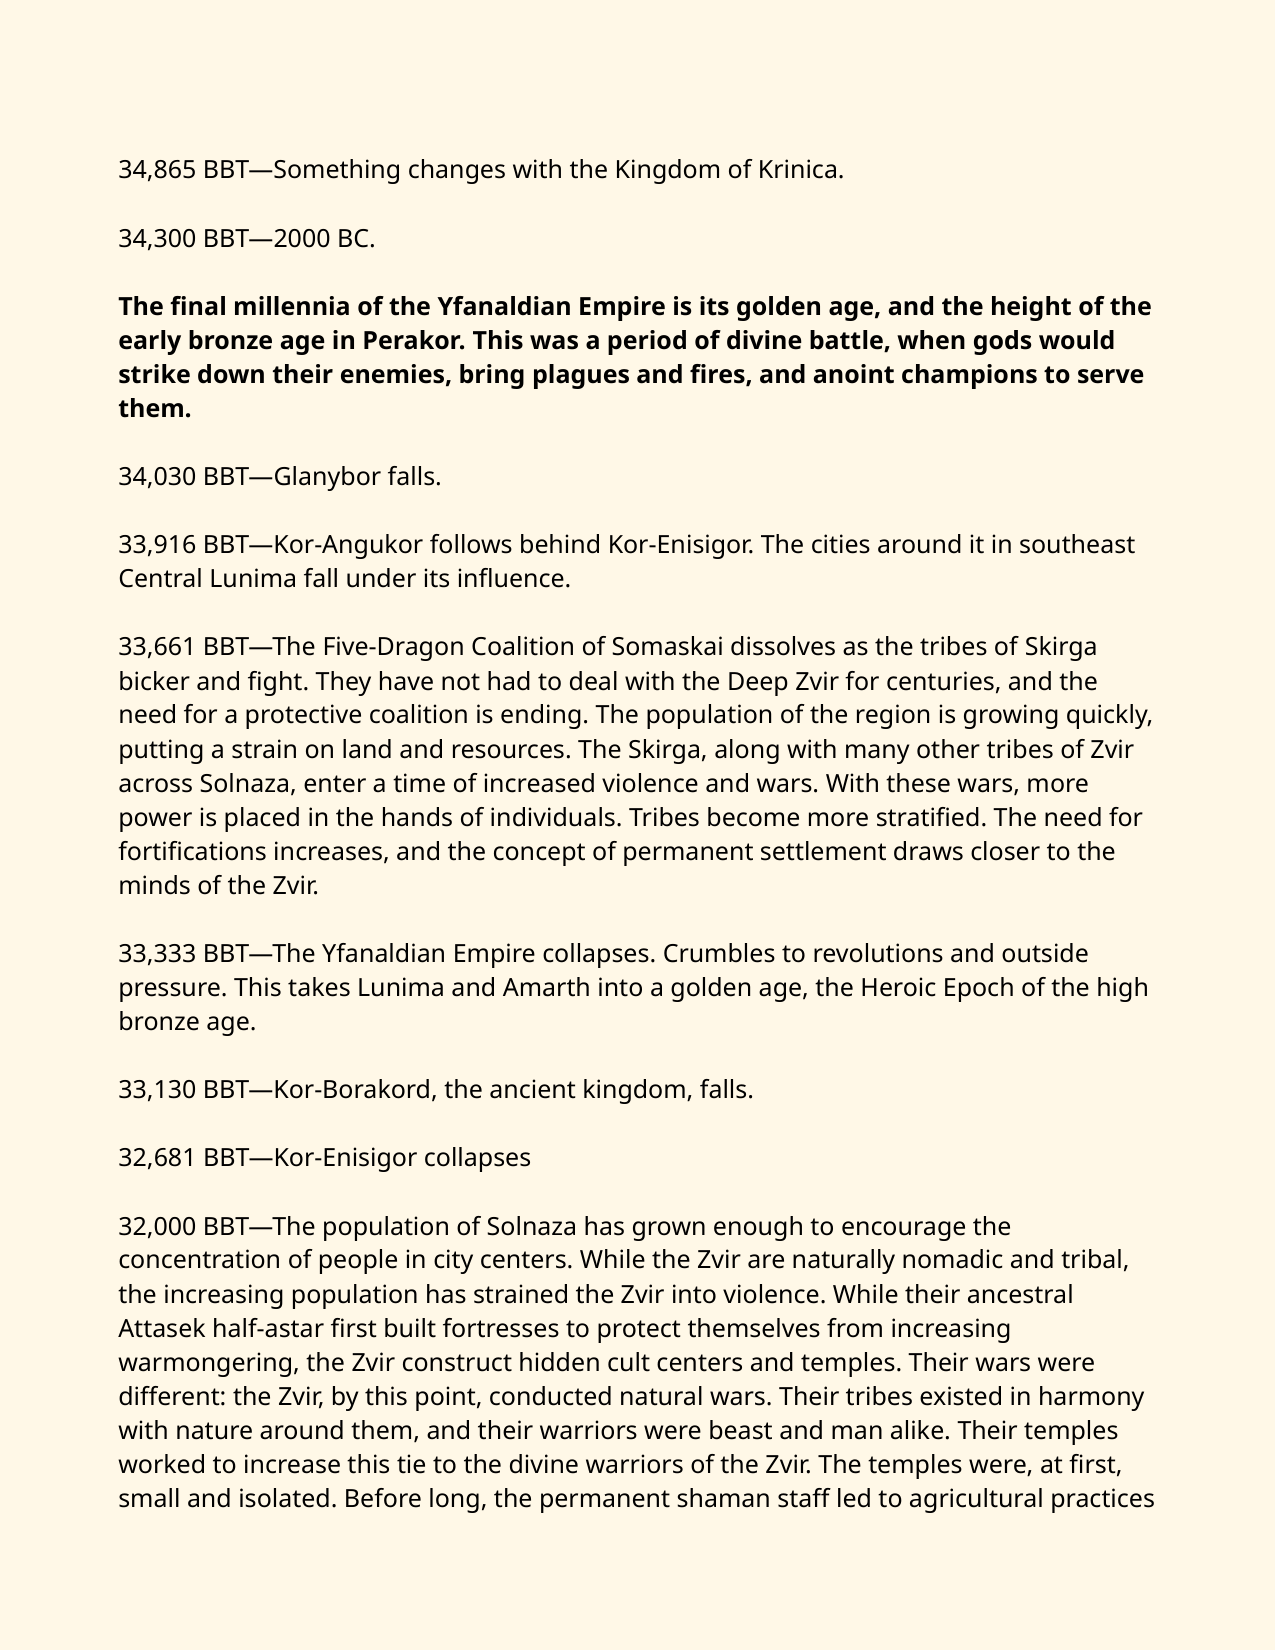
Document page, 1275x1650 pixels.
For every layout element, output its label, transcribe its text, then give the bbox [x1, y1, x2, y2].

text 33,916 BBT—Kor-Angukor follows behind Kor-Enisigor. The cities around it in southeast Central Lunima fall under its influence. [118, 527, 1157, 595]
text 33,333 BBT—The Yfanaldian Empire collapses. Crumbles to revolutions and outside pressure. This takes Lunima and Amarth into a golden age, the Heroic Epoch of the high bronze age. [118, 936, 1157, 1038]
text 32,681 BBT—Kor-Enisigor collapses [118, 1140, 1157, 1174]
text 34,030 BBT—Glanybor falls. [118, 459, 1157, 493]
text 34,865 BBT—Something changes with the Kingdom of Krinica. [118, 152, 1157, 186]
text 34,300 BBT—2000 BC. [118, 220, 1157, 254]
text 32,000 BBT—The population of Solnaza has grown enough to encourage the concentration of people in city centers. While the Zvir are naturally nomadic and tribal, the increasing population has strained the Zvir into violence. While their ancestral Attasek half-astar first built fortresses to protect themselves from increasing warmongering, the Zvir construct hidden cult centers and temples. Their wars were different: the Zvir, by this point, conducted natural wars. Their tribes existed in harmony with nature around them, and their warriors were beast and man alike. Their temples worked to increase this tie to the divine warriors of the Zvir. The temples were, at first, small and isolated. Before long, the permanent shaman staff led to agricultural practices [118, 1208, 1157, 1515]
text 33,130 BBT—Kor-Borakord, the ancient kingdom, falls. [118, 1072, 1157, 1106]
text The final millennia of the Yfanaldian Empire is its golden age, and the height of the early bronze age in Perakor. This was a period of divine battle, when gods would strike down their enemies, bring plagues and fires, and anoint champions to serve them. [118, 288, 1157, 425]
text 33,661 BBT—The Five-Dragon Coalition of Somaskai dissolves as the tribes of Skirga bicker and fight. They have not had to deal with the Deep Zvir for centuries, and the need for a protective coalition is ending. The population of the region is growing quickly, putting a strain on land and resources. The Skirga, along with many other tribes of Zvir across Solnaza, enter a time of increased violence and wars. With these wars, more power is placed in the hands of individuals. Tribes become more stratified. The need for fortifications increases, and the concept of permanent settlement draws closer to the minds of the Zvir. [118, 629, 1157, 902]
